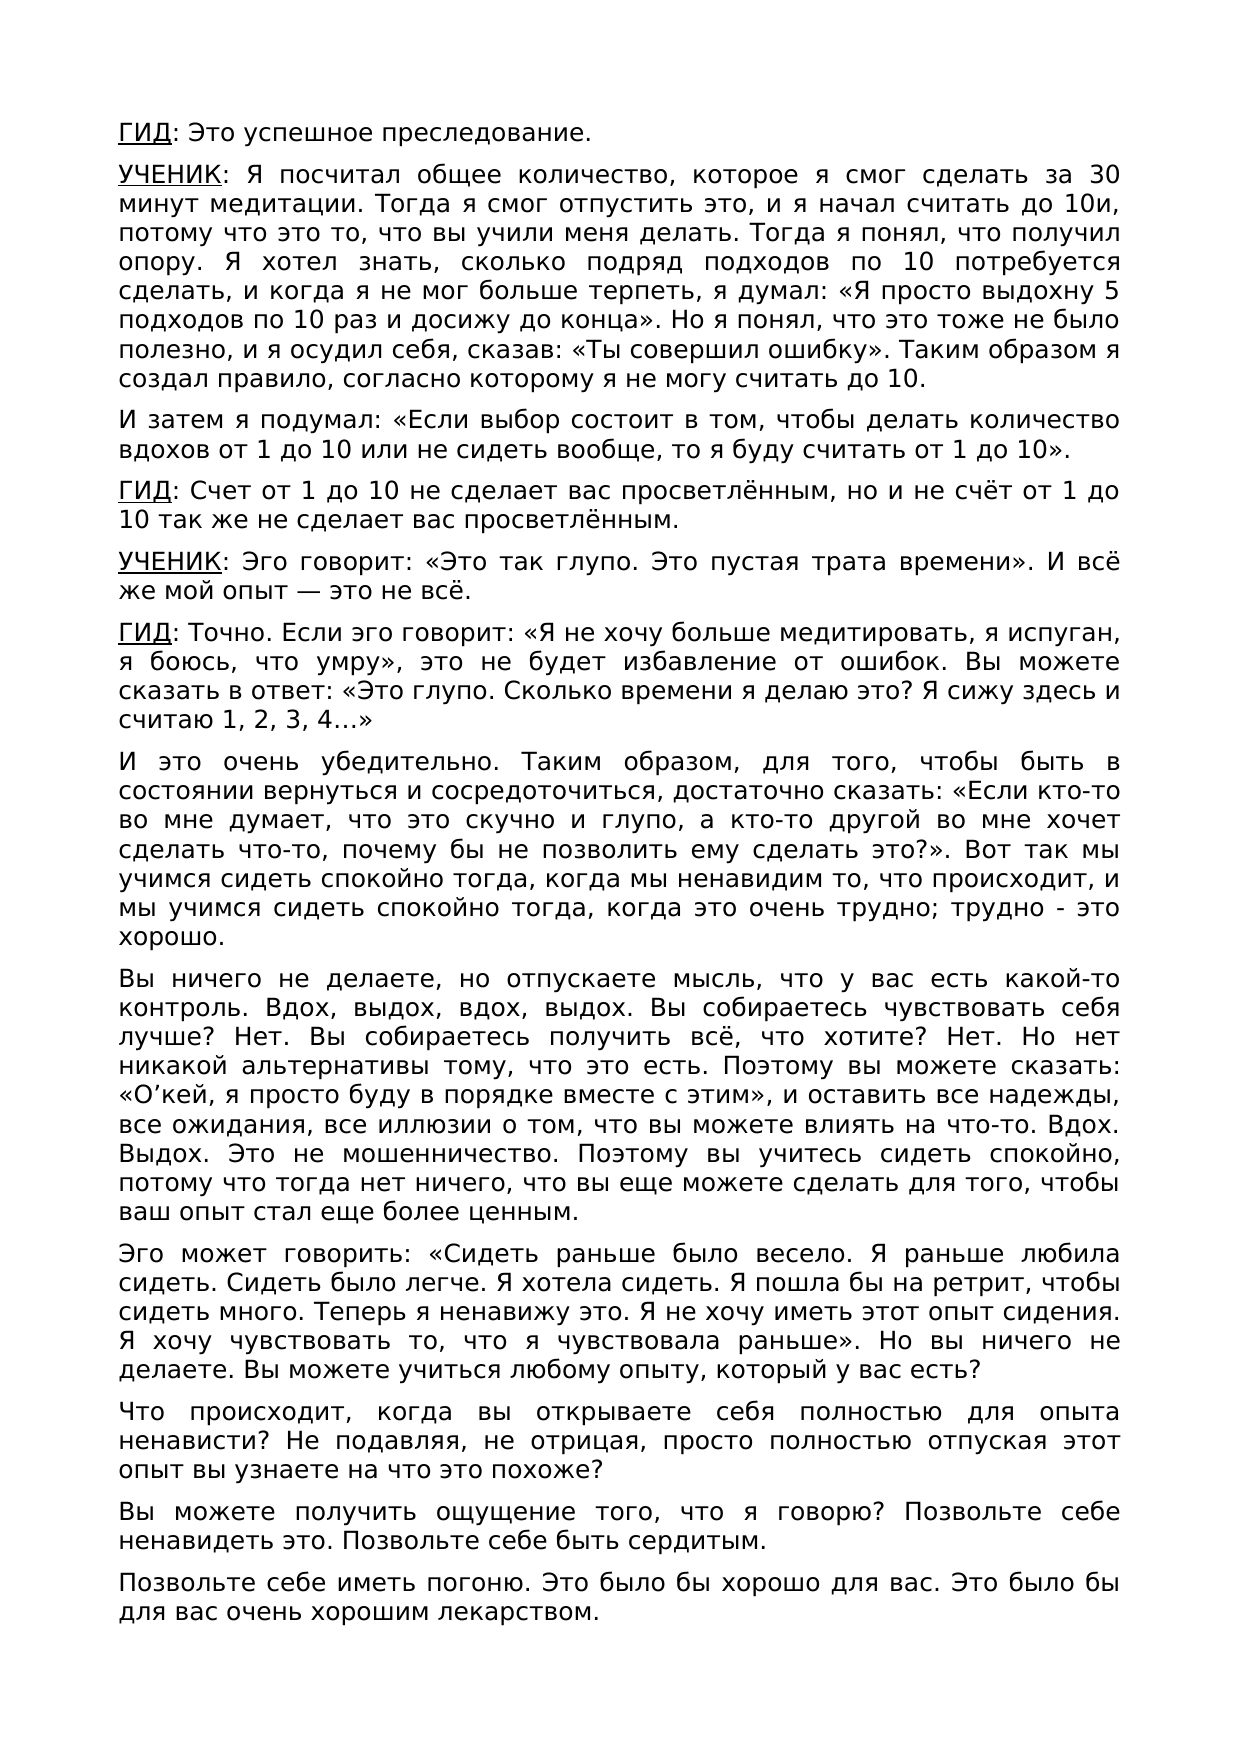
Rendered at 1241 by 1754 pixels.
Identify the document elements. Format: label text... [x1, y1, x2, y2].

text Что происходит, когда вы открываете себя полностью для опыта ненависти? Не подавляя, не отрицая, просто полностью отпуская этот опыт вы узнаете на что это похоже? [118, 1397, 1122, 1485]
text Вы можете получить ощущение того, что я говорю? Позвольте себе ненавидеть это. Позвольте себе быть сердитым. [118, 1497, 1122, 1556]
text ГИД: Точно. Если эго говорит: «Я не хочу больше медитировать, я испуган, я боюсь, что умру», это не будет избавление от ошибок. Вы можете сказать в ответ: «Это глупо. Сколько времени я делаю это? Я сижу здесь и считаю 1, 2, 3, 4…» [118, 618, 1122, 735]
text Эго может говорить: «Сидеть раньше было весело. Я раньше любила сидеть. Сидеть было легче. Я хотела сидеть. Я пошла бы на ретрит, чтобы сидеть много. Теперь я ненавижу это. Я не хочу иметь этот опыт сидения. Я хочу чувствовать то, что я чувствовала раньше». Но вы ничего не делаете. Вы можете учиться любому опыту, который у вас есть? [118, 1239, 1122, 1385]
text Вы ничего не делаете, но отпускаете мысль, что у вас есть какой-то контроль. Вдох, выдох, вдох, выдох. Вы собираетесь чувствовать себя лучше? Нет. Вы собираетесь получить всё, что хотите? Нет. Но нет никакой альтернативы тому, что это есть. Поэтому вы можете сказать: «О’кей, я просто буду в порядке вместе с этим», и оставить все надежды, все ожидания, все иллюзии о том, что вы можете влиять на что-то. Вдох. Выдох. Это не мошенничество. Поэтому вы учитесь сидеть спокойно, потому что тогда нет ничего, что вы еще можете сделать для того, чтобы ваш опыт стал еще более ценным. [118, 964, 1122, 1226]
text УЧЕНИК: Эго говорит: «Это так глупо. Это пустая трата времени». И всё же мой опыт — это не всё. [118, 547, 1122, 606]
text И затем я подумал: «Если выбор состоит в том, чтобы делать количество вдохов от 1 до 10 или не сидеть вообще, то я буду считать от 1 до 10». [118, 406, 1122, 464]
text ГИД: Это успешное преследование. [118, 118, 1122, 147]
text И это очень убедительно. Таким образом, для того, чтобы быть в состоянии вернуться и сосредоточиться, достаточно сказать: «Если кто-то во мне думает, что это скучно и глупо, а кто-то другой во мне хочет сделать что-то, почему бы не позволить ему сделать это?». Вот так мы учимся сидеть спокойно тогда, когда мы ненавидим то, что происходит, и мы учимся сидеть спокойно тогда, когда это очень трудно; трудно - это хорошо. [118, 747, 1122, 951]
text ГИД: Счет от 1 до 10 не сделает вас просветлённым, но и не счёт от 1 до 10 так же не сделает вас просветлённым. [118, 476, 1122, 535]
text УЧЕНИК: Я посчитал общее количество, которое я смог сделать за 30 минут медитации. Тогда я смог отпустить это, и я начал считать до 10и, потому что это то, что вы учили меня делать. Тогда я понял, что получил опору. Я хотел знать, сколько подряд подходов по 10 потребуется сделать, и когда я не мог больше терпеть, я думал: «Я просто выдохну 5 подходов по 10 раз и досижу до конца». Но я понял, что это тоже не было полезно, и я осудил себя, сказав: «Ты совершил ошибку». Таким образом я создал правило, согласно которому я не могу считать до 10. [118, 160, 1122, 393]
text Позвольте себе иметь погоню. Это было бы хорошо для вас. Это было бы для вас очень хорошим лекарством. [118, 1568, 1122, 1626]
